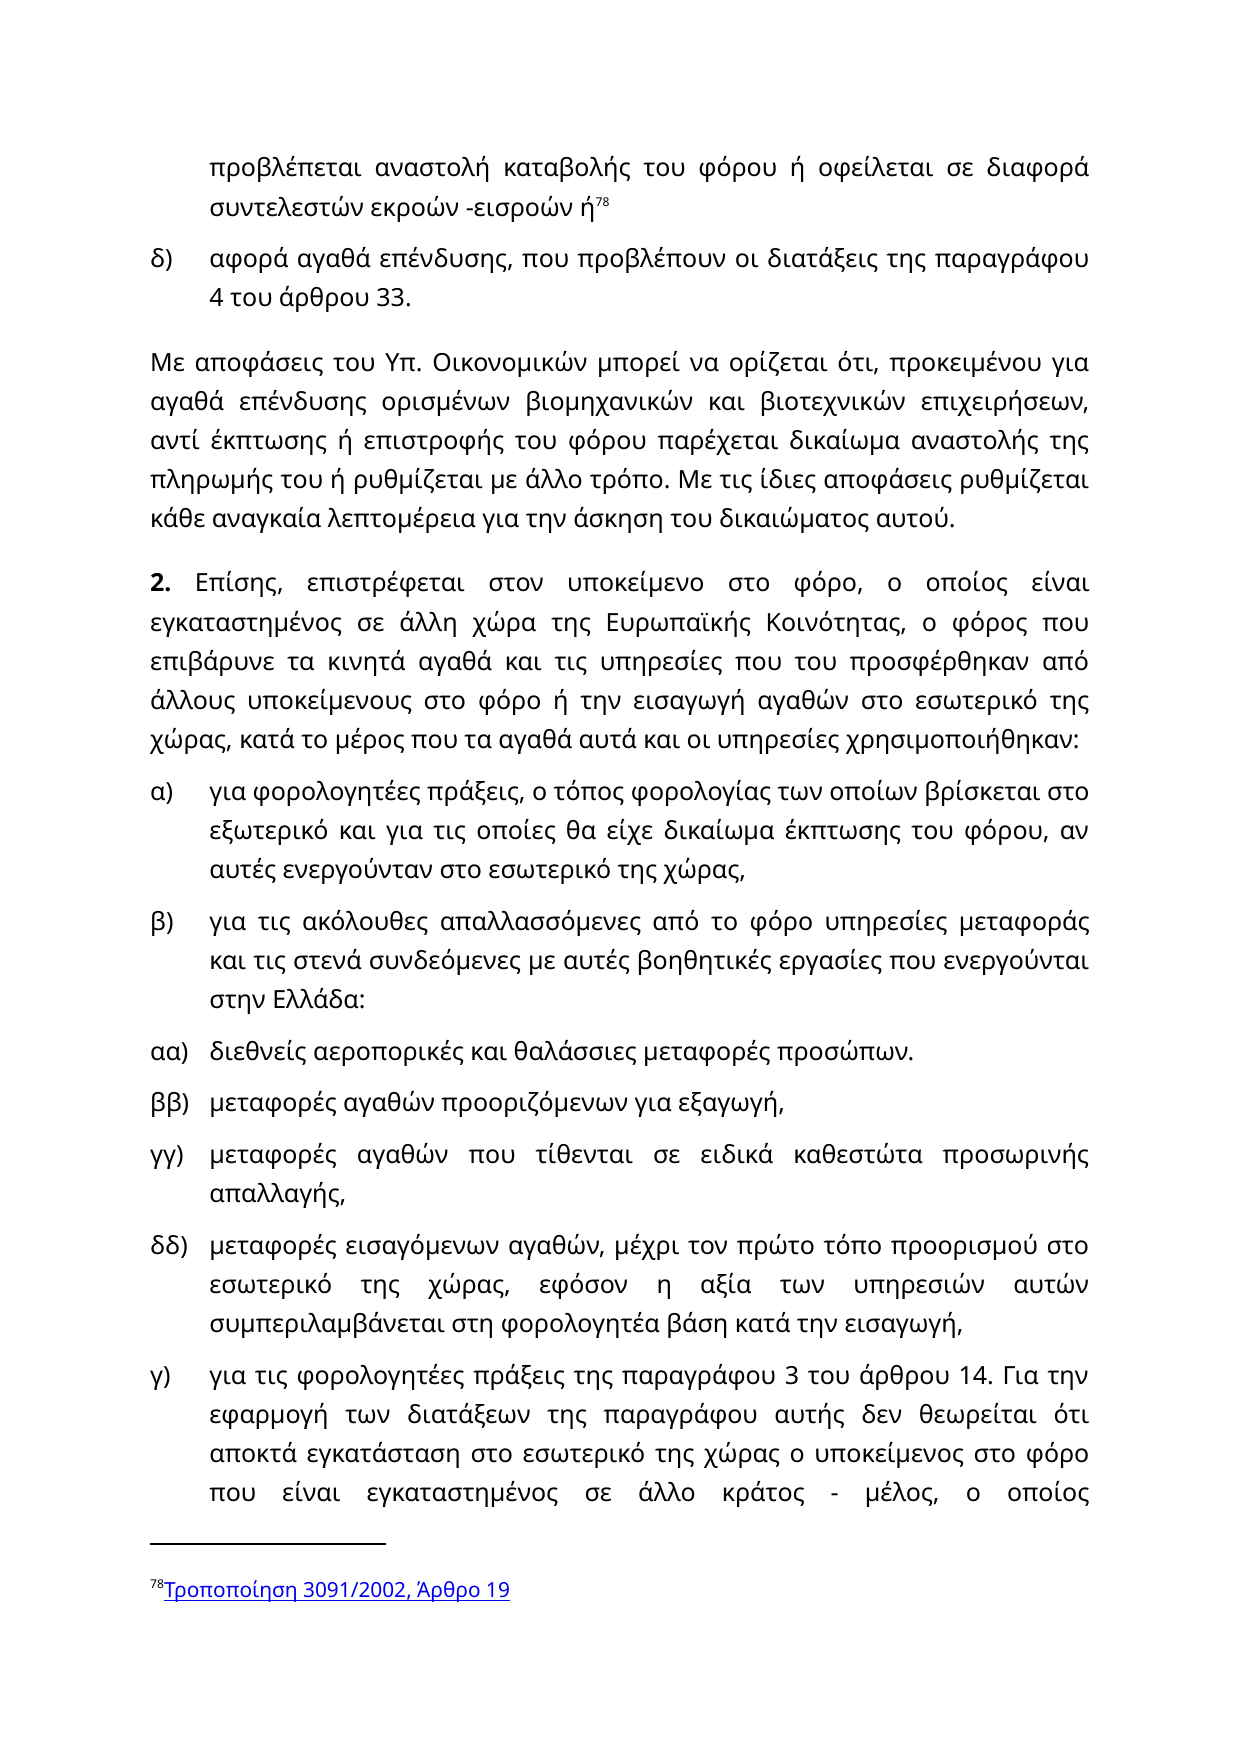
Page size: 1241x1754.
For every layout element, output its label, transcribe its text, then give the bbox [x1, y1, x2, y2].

list δ) αφορά αγαθά επένδυσης, που προβλέπουν οι διατάξεις της παραγράφου 4 του άρθρου 33. [150, 241, 1090, 314]
text Με αποφάσεις του Υπ. Οικονομικών μπορεί να ορίζεται ότι, προκειμένου για αγαθά επένδυσης ορισμένων βιομηχανικών και βιοτεχνικών επιχειρήσεων, αντί έκπτωσης ή επιστροφής του φόρου παρέχεται δικαίωμα αναστολής της πληρωμής του ή ρυθμίζεται με άλλο τρόπο. Με τις ίδιες αποφάσεις ρυθμίζεται κάθε αναγκαία λεπτομέρεια για την άσκηση του δικαιώματος αυτού. [150, 344, 1090, 535]
list προβλέπεται αναστολή καταβολής του φόρου ή οφείλεται σε διαφορά συντελεστών εκροών -εισροών ή [150, 150, 1090, 223]
list δδ) μεταφορές εισαγόμενων αγαθών, μέχρι τον πρώτο τόπο προορισμού στο εσωτερικό της χώρας, εφόσον η αξία των υπηρεσιών αυτών συμπεριλαμβάνεται στη φορολογητέα βάση κατά την εισαγωγή, [150, 1227, 1090, 1340]
list β) για τις ακόλουθες απαλλασσόμενες από το φόρο υπηρεσίες μεταφοράς και τις στενά συνδεόμενες με αυτές βοηθητικές εργασίες που ενεργούνται στην Ελλάδα: [150, 903, 1090, 1016]
list γγ) μεταφορές αγαθών που τίθενται σε ειδικά καθεστώτα προσωρινής απαλλαγής, [150, 1137, 1090, 1210]
text 2. Επίσης, επιστρέφεται στον υποκείμενο στο φόρο, ο οποίος είναι εγκαταστημένος σε άλλη χώρα της Ευρωπαϊκής Κοινότητας, ο φόρος που επιβάρυνε τα κινητά αγαθά και τις υπηρεσίες που του προσφέρθηκαν από άλλους υποκείμενους στο φόρο ή την εισαγωγή αγαθών στο εσωτερικό της χώρας, κατά το μέρος που τα αγαθά αυτά και οι υπηρεσίες χρησιμοποιήθηκαν: [150, 565, 1090, 756]
list γ) για τις φορολογητέες πράξεις της παραγράφου 3 του άρθρου 14. Για την εφαρμογή των διατάξεων της παραγράφου αυτής δεν θεωρείται ότι αποκτά εγκατάσταση στο εσωτερικό της χώρας ο υποκείμενος στο φόρο που είναι εγκαταστημένος σε άλλο κράτος - μέλος, ο οποίος [150, 1357, 1090, 1509]
list αα) διεθνείς αεροπορικές και θαλάσσιες μεταφορές προσώπων. [150, 1033, 1090, 1067]
list ββ) μεταφορές αγαθών προοριζόμενων για εξαγωγή, [150, 1085, 1090, 1119]
text Τροποποίηση 3091/2002, Άρθρο 19 [150, 1576, 1090, 1604]
list α) για φορολογητέες πράξεις, ο τόπος φορολογίας των οποίων βρίσκεται στο εξωτερικό και για τις οποίες θα είχε δικαίωμα έκπτωσης του φόρου, αν αυτές ενεργούνταν στο εσωτερικό της χώρας, [150, 773, 1090, 886]
